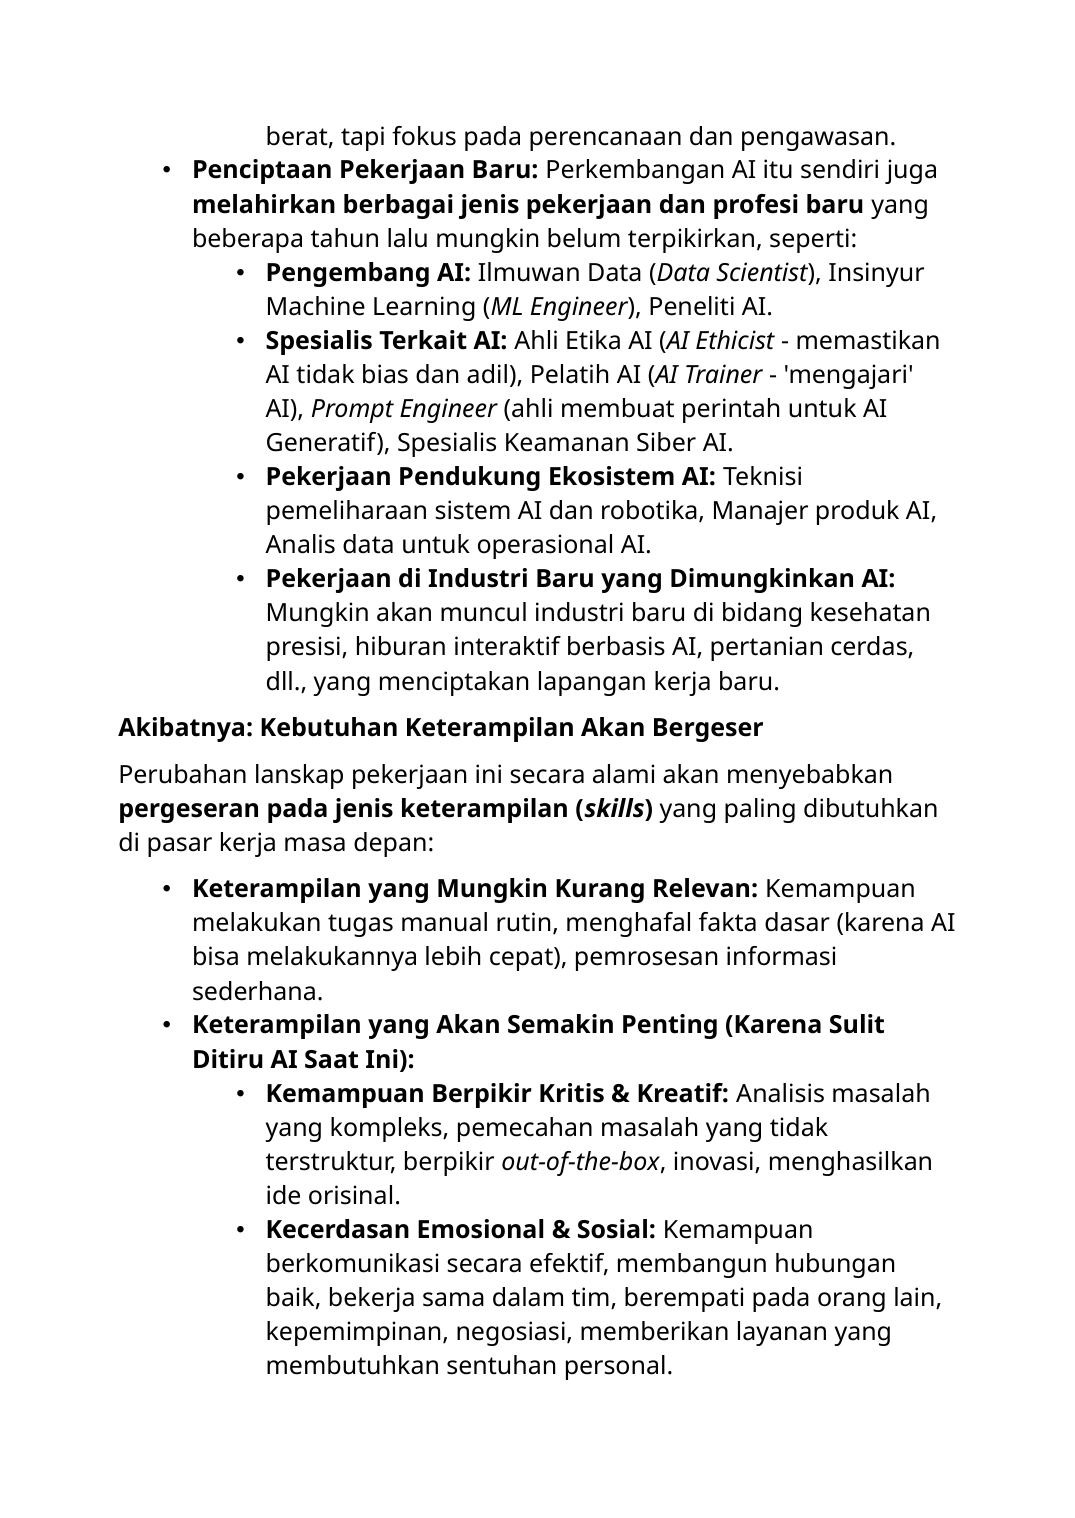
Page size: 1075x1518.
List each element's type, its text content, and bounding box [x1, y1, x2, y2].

text Akibatnya: Kebutuhan Keterampilan Akan Bergeser [118, 710, 957, 744]
list Kemampuan Berpikir Kritis & Kreatif: Analisis masalah yang kompleks, pemecahan masalah yang tidak terstruktur, berpikir out-of-the-box, inovasi, menghasilkan ide orisinal. [236, 1075, 957, 1212]
list Keterampilan yang Mungkin Kurang Relevan: Kemampuan melakukan tugas manual rutin, menghafal fakta dasar (karena AI bisa melakukannya lebih cepat), pemrosesan informasi sederhana. [162, 871, 957, 1007]
text Perubahan lanskap pekerjaan ini secara alami akan menyebabkan pergeseran pada jenis keterampilan (skills) yang paling dibutuhkan di pasar kerja masa depan: [118, 756, 957, 858]
list Pengembang AI: Ilmuwan Data (Data Scientist), Insinyur Machine Learning (ML Engineer), Peneliti AI. [236, 254, 957, 322]
list Pekerjaan di Industri Baru yang Dimungkinkan AI: Mungkin akan muncul industri baru di bidang kesehatan presisi, hiburan interaktif berbasis AI, pertanian cerdas, dll., yang menciptakan lapangan kerja baru. [236, 561, 957, 697]
list Kecerdasan Emosional & Sosial: Kemampuan berkomunikasi secara efektif, membangun hubungan baik, bekerja sama dalam tim, berempati pada orang lain, kepemimpinan, negosiasi, memberikan layanan yang membutuhkan sentuhan personal. [236, 1212, 957, 1382]
list Spesialis Terkait AI: Ahli Etika AI (AI Ethicist - memastikan AI tidak bias dan adil), Pelatih AI (AI Trainer - 'mengajari' AI), Prompt Engineer (ahli membuat perintah untuk AI Generatif), Spesialis Keamanan Siber AI. [236, 322, 957, 459]
list Keterampilan yang Akan Semakin Penting (Karena Sulit Ditiru AI Saat Ini): [162, 1007, 957, 1075]
list berat, tapi fokus pada perencanaan dan pengawasan. [236, 118, 957, 152]
list Pekerjaan Pendukung Ekosistem AI: Teknisi pemeliharaan sistem AI dan robotika, Manajer produk AI, Analis data untuk operasional AI. [236, 459, 957, 561]
list Penciptaan Pekerjaan Baru: Perkembangan AI itu sendiri juga melahirkan berbagai jenis pekerjaan dan profesi baru yang beberapa tahun lalu mungkin belum terpikirkan, seperti: [162, 152, 957, 254]
